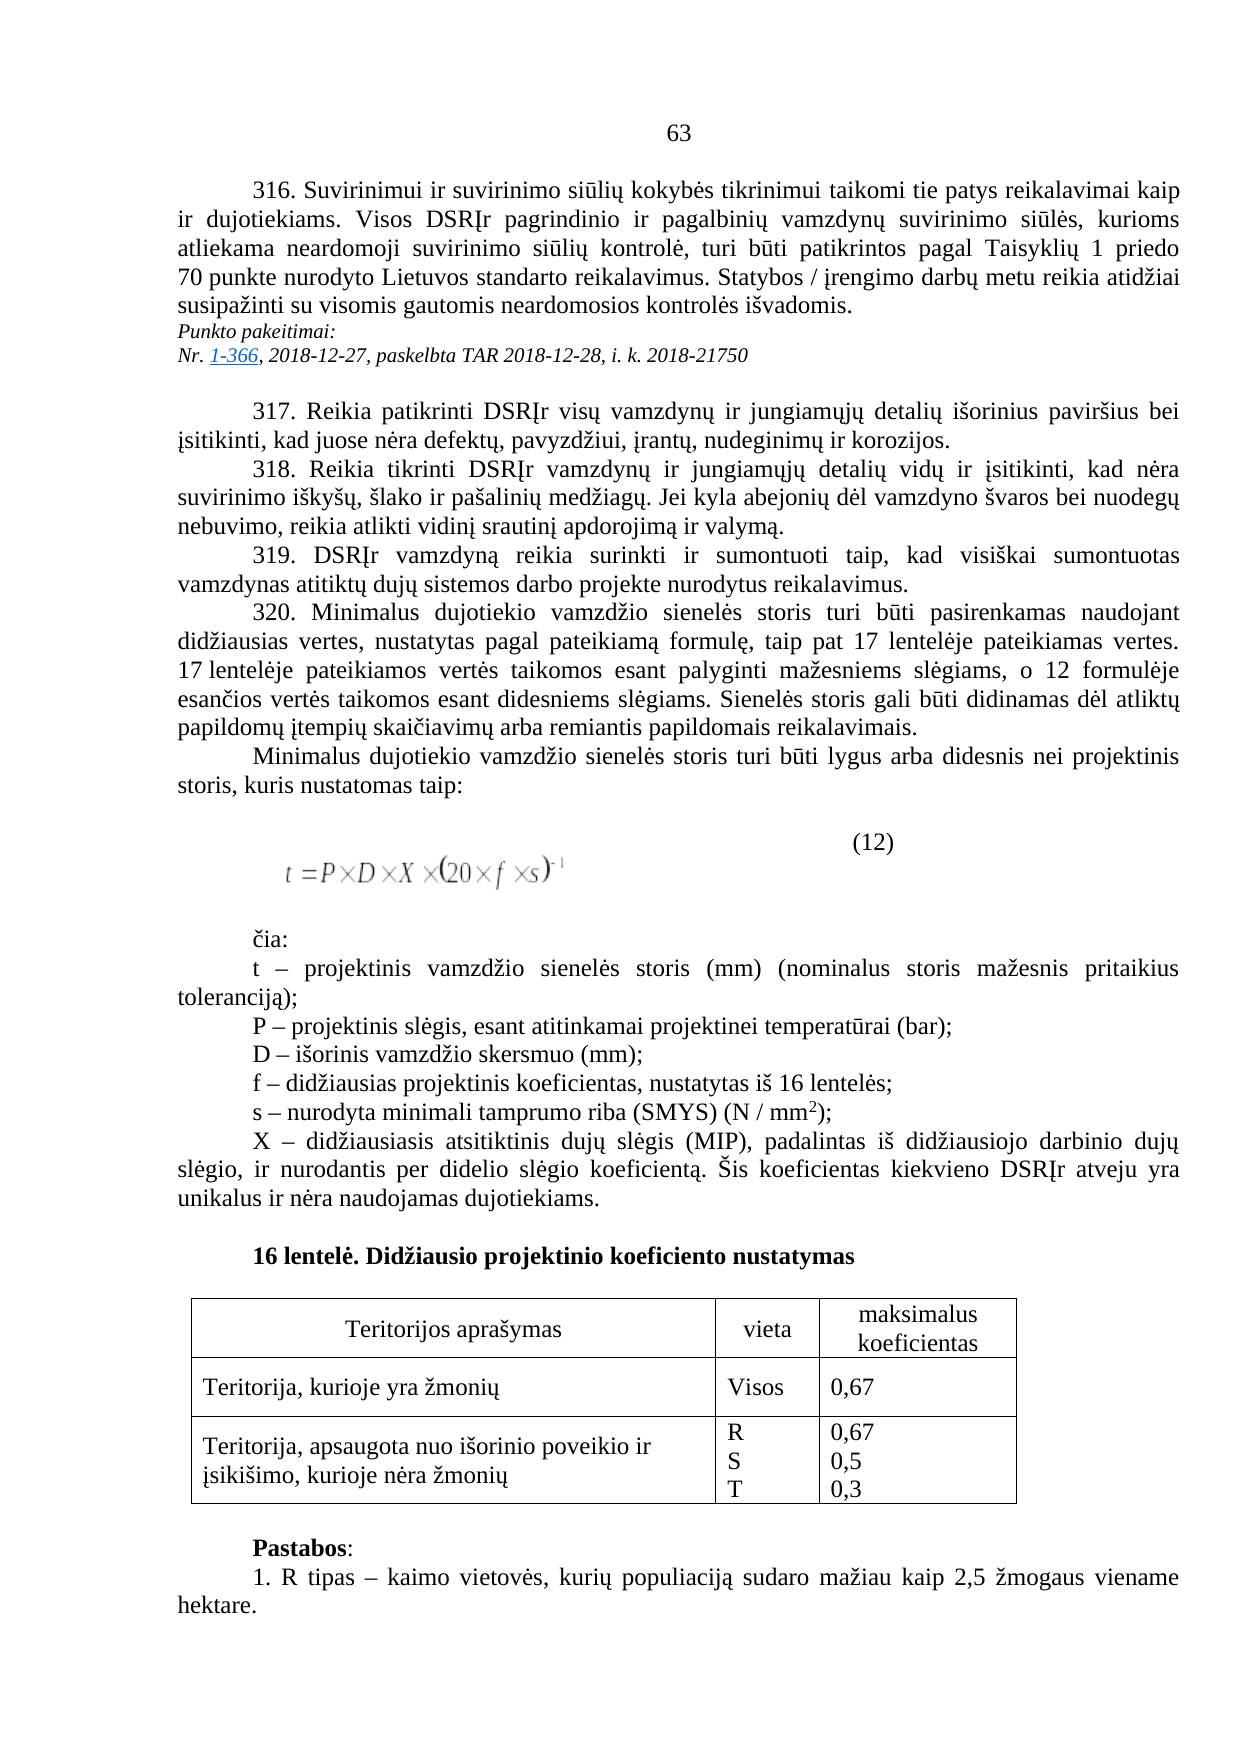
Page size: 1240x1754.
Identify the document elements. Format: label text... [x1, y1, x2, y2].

table_cell Visos [716, 1358, 819, 1416]
text Nr. 1-366, 2018-12-27, paskelbta TAR 2018-12-28, i. k. 2018-21750 [177, 343, 1181, 367]
text f – didžiausias projektinis koeficientas, nustatytas iš 16 lentelės; [177, 1068, 1181, 1097]
table_cell 0,67 0,5 0,3 [820, 1417, 1016, 1503]
table_cell Teritorija, apsaugota nuo išorinio poveikio ir įsikišimo, kurioje nėra žmonių [192, 1417, 715, 1503]
text P – projektinis slėgis, esant atitinkamai projektinei temperatūrai (bar); [177, 1011, 1181, 1039]
text Minimalus dujotiekio vamzdžio sienelės storis turi būti lygus arba didesnis nei projektinis storis, kuris nustatomas taip: [177, 741, 1181, 799]
text čia: [177, 924, 1181, 953]
text Punkto pakeitimai: [177, 319, 1181, 343]
text t – projektinis vamzdžio sienelės storis (mm) (nominalus storis mažesnis pritaikius toleranciją); [177, 953, 1181, 1011]
text 318. Reikia tikrinti DSRĮr vamzdynų ir jungiamųjų detalių vidų ir įsitikinti, kad nėra suvirinimo iškyšų, šlako ir pašalinių medžiagų. Jei kyla abejonių dėl vamzdyno švaros bei nuodegų nebuvimo, reikia atlikti vidinį srautinį apdorojimą ir valymą. [177, 454, 1181, 540]
text 316. Suvirinimui ir suvirinimo siūlių kokybės tikrinimui taikomi tie patys reikalavimai kaip ir dujotiekiams. Visos DSRĮr pagrindinio ir pagalbinių vamzdynų suvirinimo siūlės, kurioms atliekama neardomoji suvirinimo siūlių kontrolė, turi būti patikrintos pagal Taisyklių 1 priedo 70 punkte nurodyto Lietuvos standarto reikalavimus. Statybos / įrengimo darbų metu reikia atidžiai susipažinti su visomis gautomis neardomosios kontrolės išvadomis. [177, 176, 1181, 319]
table_cell Teritorija, kurioje yra žmonių [192, 1358, 715, 1416]
text s – nurodyta minimali tamprumo riba (SMYS) (N / mm2); [177, 1097, 1181, 1126]
text X – didžiausiasis atsitiktinis dujų slėgis (MIP), padalintas iš didžiausiojo darbinio dujų slėgio, ir nurodantis per didelio slėgio koeficientą. Šis koeficientas kiekvieno DSRĮr atveju yra unikalus ir nėra naudojamas dujotiekiams. [177, 1126, 1181, 1212]
table_cell 0,67 [820, 1358, 1016, 1416]
text 317. Reikia patikrinti DSRĮr visų vamzdynų ir jungiamųjų detalių išorinius paviršius bei įsitikinti, kad juose nėra defektų, pavyzdžiui, įrantų, nudeginimų ir korozijos. [177, 396, 1181, 454]
text 319. DSRĮr vamzdyną reikia surinkti ir sumontuoti taip, kad visiškai sumontuotas vamzdynas atitiktų dujų sistemos darbo projekte nurodytus reikalavimus. [177, 540, 1181, 597]
table_header Teritorijos aprašymas [192, 1299, 715, 1357]
text 320. Minimalus dujotiekio vamzdžio sienelės storis turi būti pasirenkamas naudojant didžiausias vertes, nustatytas pagal pateikiamą formulę, taip pat 17 lentelėje pateikiamas vertes. 17 lentelėje pateikiamos vertės taikomos esant palyginti mažesniems slėgiams, o 12 formulėje esančios vertės taikomos esant didesniems slėgiams. Sienelės storis gali būti didinamas dėl atliktų papildomų įtempių skaičiavimų arba remiantis papildomais reikalavimais. [177, 597, 1181, 741]
table_cell R S T [716, 1417, 819, 1503]
table_header maksimalus koeficientas [820, 1299, 1016, 1357]
text (12) [177, 827, 1181, 896]
table_header vieta [716, 1299, 819, 1357]
text 1. R tipas – kaimo vietovės, kurių populiaciją sudaro mažiau kaip 2,5 žmogaus viename hektare. [177, 1562, 1181, 1619]
text 16 lentelė. Didžiausio projektinio koeficiento nustatymas [177, 1241, 1181, 1269]
text Pastabos: [177, 1533, 1181, 1562]
text D – išorinis vamzdžio skersmuo (mm); [177, 1039, 1181, 1068]
